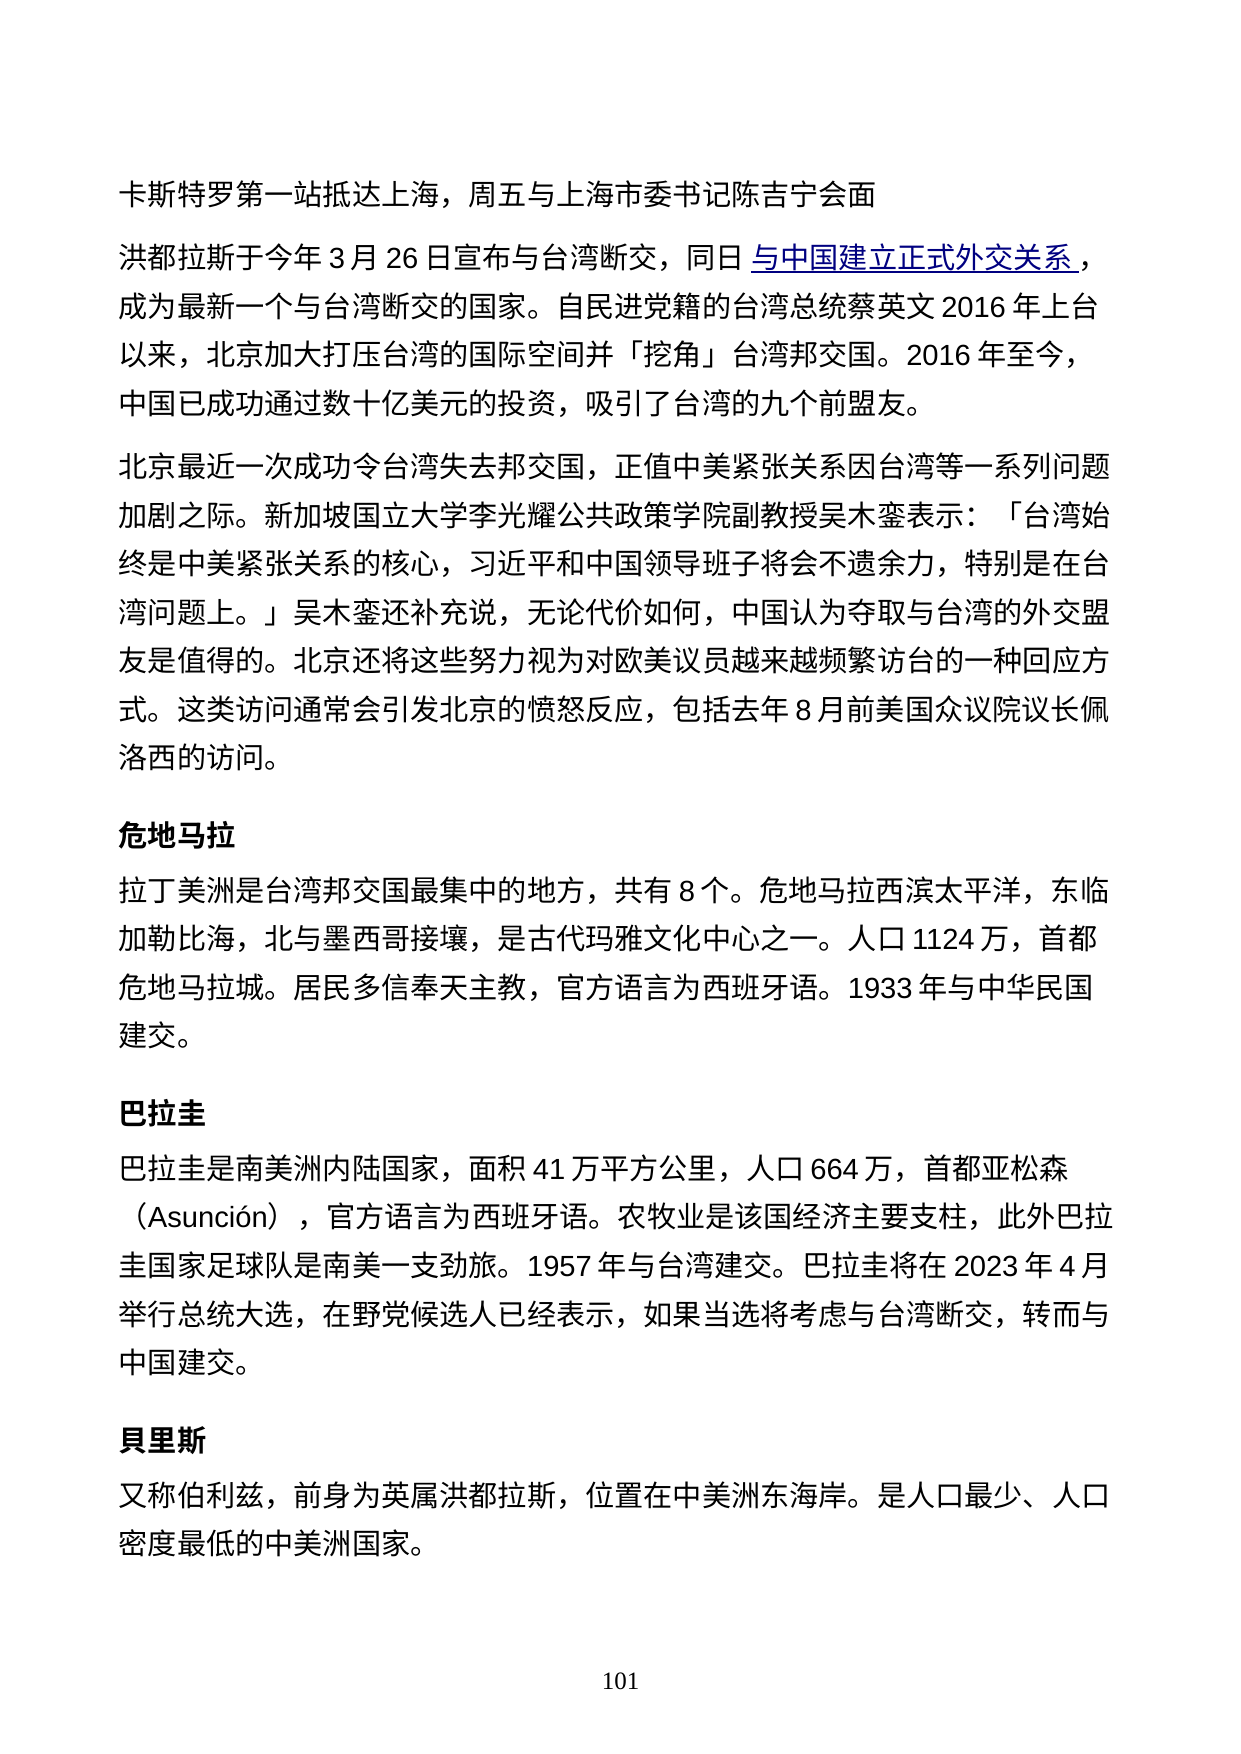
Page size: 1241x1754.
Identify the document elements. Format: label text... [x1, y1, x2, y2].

text 拉丁美洲是台湾邦交国最集中的地方，共有8个。危地马拉西滨太平洋，东临加勒比海，北与墨西哥接壤，是古代玛雅文化中心之一。人口1124万，首都危地马拉城。居民多信奉天主教，官方语言为西班牙语。1933年与中华民国建交。 [118, 867, 1122, 1055]
text 巴拉圭是南美洲内陆国家，面积41万平方公里，人口664万，首都亚松森（Asunción），官方语言为西班牙语。农牧业是该国经济主要支柱，此外巴拉圭国家足球队是南美一支劲旅。1957年与台湾建交。巴拉圭将在2023年4月举行总统大选，在野党候选人已经表示，如果当选将考虑与台湾断交，转而与中国建交。 [118, 1145, 1122, 1382]
text 卡斯特罗第一站抵达上海，周五与上海市委书记陈吉宁会面 [118, 172, 1122, 214]
subtitle 危地马拉 [118, 812, 1122, 855]
text 洪都拉斯于今年3月26日宣布与台湾断交，同日 与中国建立正式外交关系 ，成为最新一个与台湾断交的国家。自民进党籍的台湾总统蔡英文2016年上台以来，北京加大打压台湾的国际空间并「挖角」台湾邦交国。2016年至今，中国已成功通过数十亿美元的投资，吸引了台湾的九个前盟友。 [118, 235, 1122, 423]
subtitle 貝里斯 [118, 1417, 1122, 1459]
text 又称伯利兹，前身为英属洪都拉斯，位置在中美洲东海岸。是人口最少、人口密度最低的中美洲国家。 [118, 1472, 1122, 1563]
text 北京最近一次成功令台湾失去邦交国，正值中美紧张关系因台湾等一系列问题加剧之际。新加坡国立大学李光耀公共政策学院副教授吴木銮表示：「台湾始终是中美紧张关系的核心，习近平和中国领导班子将会不遗余力，特别是在台湾问题上。」吴木銮还补充说，无论代价如何，中国认为夺取与台湾的外交盟友是值得的。北京还将这些努力视为对欧美议员越来越频繁访台的一种回应方式。这类访问通常会引发北京的愤怒反应，包括去年8月前美国众议院议长佩洛西的访问。 [118, 443, 1122, 777]
subtitle 巴拉圭 [118, 1091, 1122, 1133]
